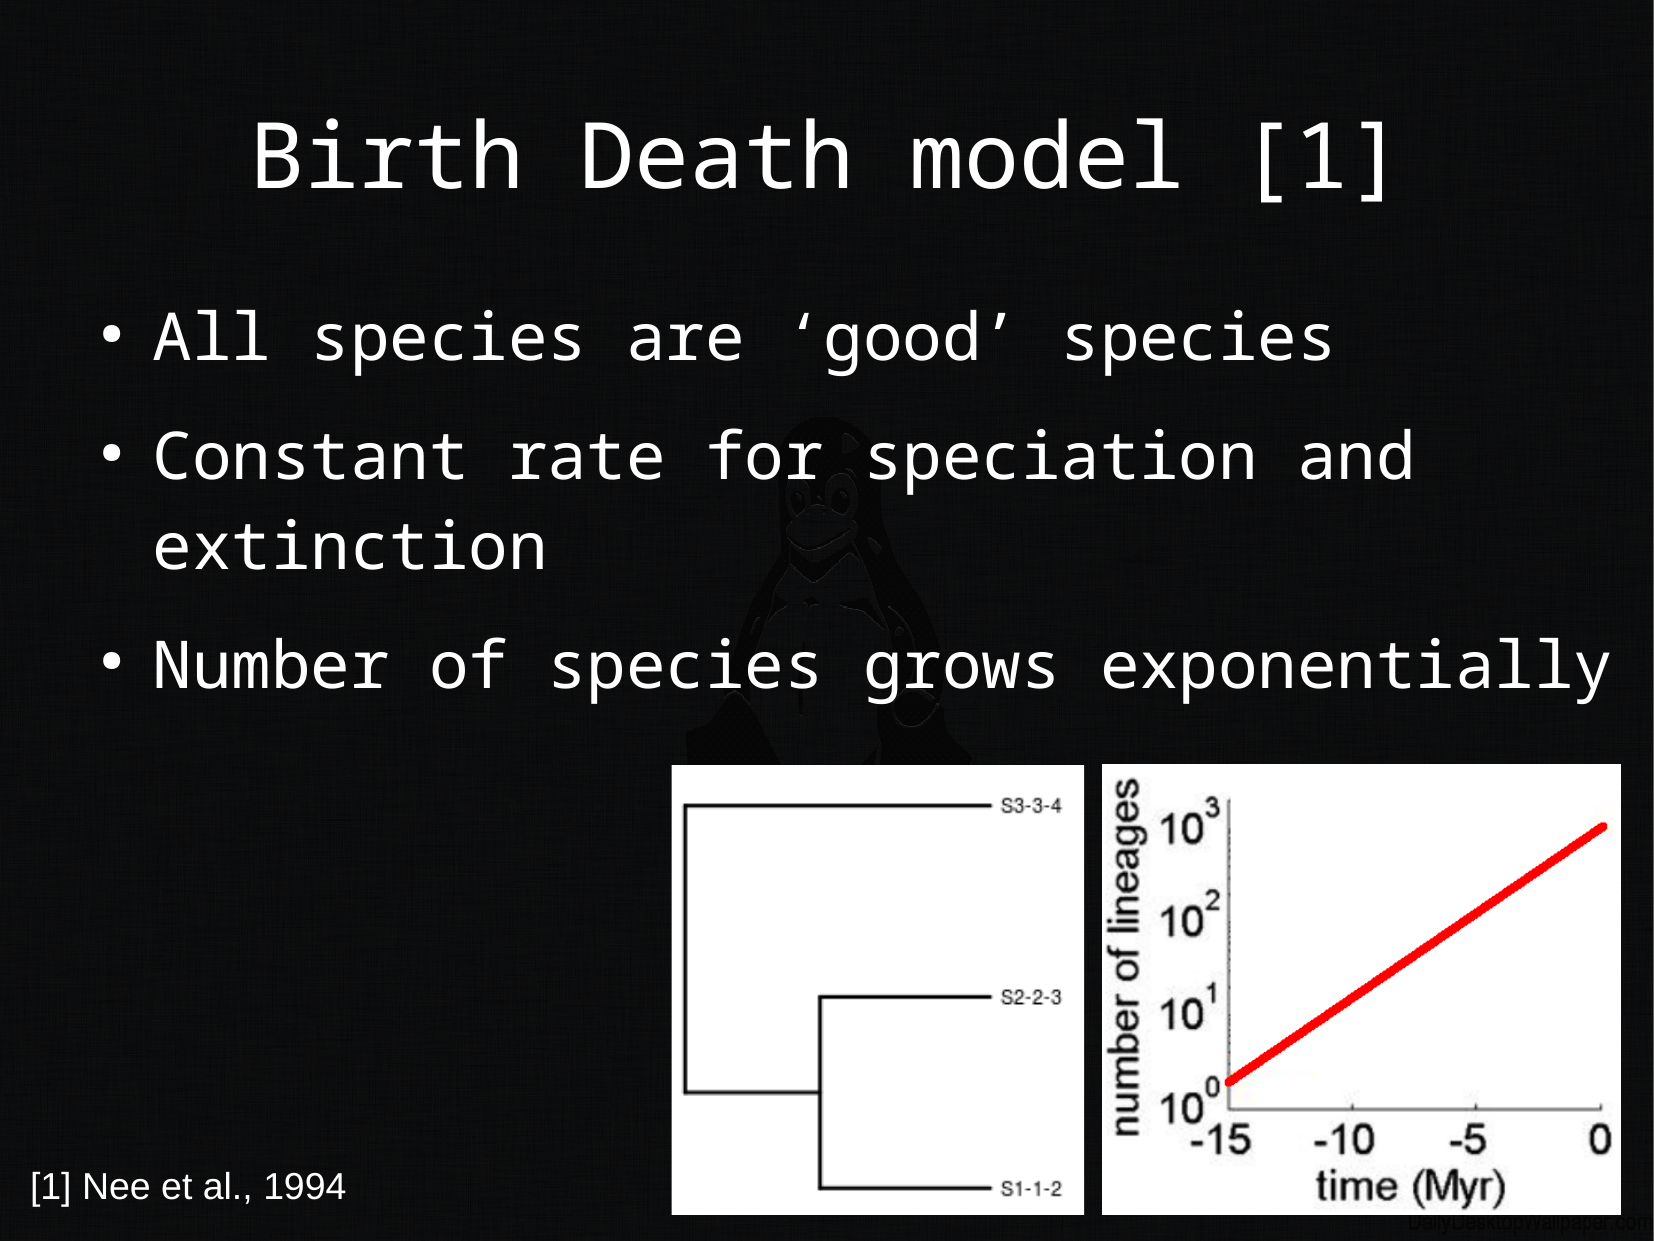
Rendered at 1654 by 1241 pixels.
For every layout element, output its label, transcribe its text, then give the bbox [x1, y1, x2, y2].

title Birth Death model [1] [82, 49, 1571, 257]
picture [0, 0, 1654, 1241]
list All species are ‘good’ species Constant rate for speciation and extinction Number of species grows exponentially [82, 290, 1621, 721]
text_box [1] Nee et al., 1994 [15, 1158, 603, 1216]
